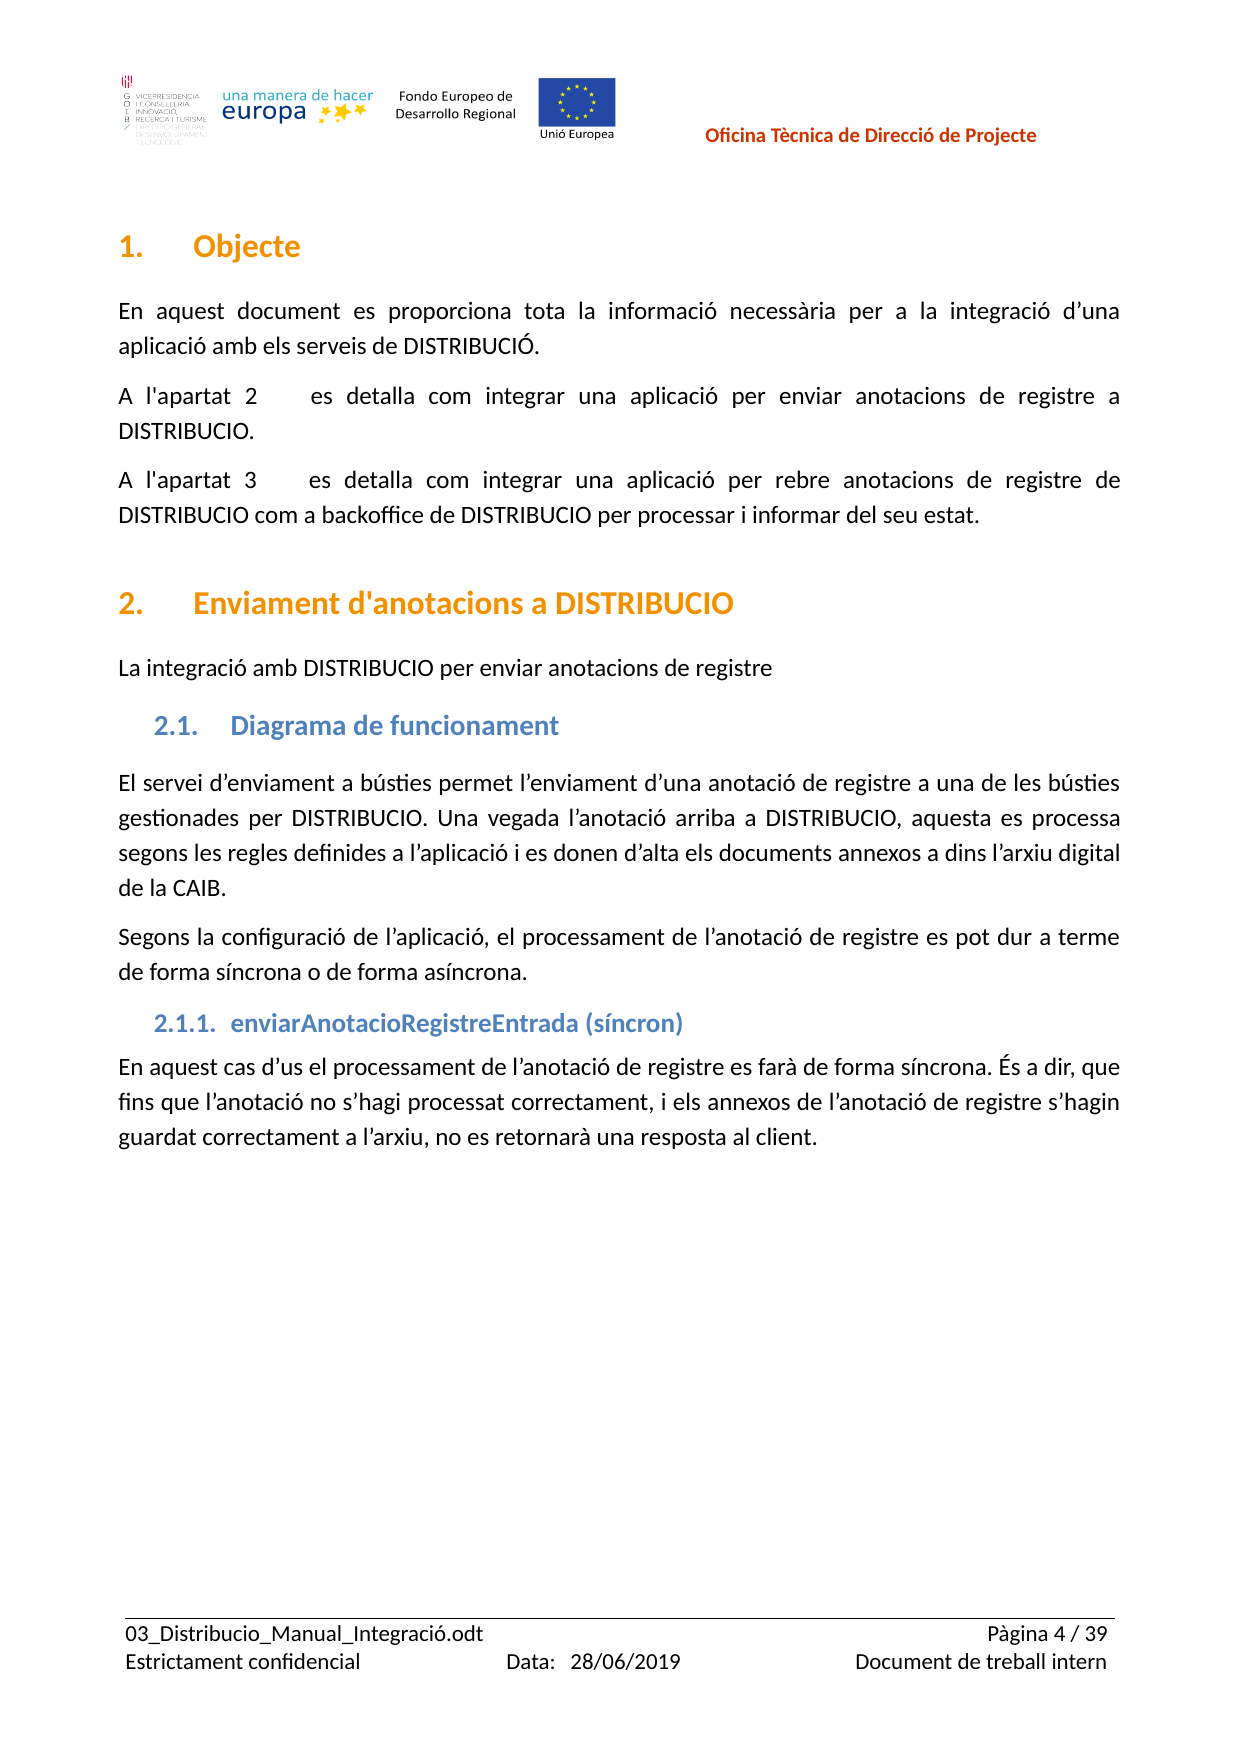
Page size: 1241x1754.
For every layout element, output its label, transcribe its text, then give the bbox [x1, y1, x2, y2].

text El servei d’enviament a bústies permet l’enviament d’una anotació de registre a una de les bústies gestionades per DISTRIBUCIO. Una vegada l’anotació arriba a DISTRIBUCIO, aquesta es processa segons les regles definides a l’aplicació i es donen d’alta els documents annexos a dins l’arxiu digital de la CAIB. [118, 767, 1122, 902]
subtitle enviarAnotacioRegistreEntrada (síncron) [153, 1006, 1122, 1039]
subtitle Enviament d'anotacions a DISTRIBUCIO [118, 582, 1122, 622]
text Segons la configuració de l’aplicació, el processament de l’anotació de registre es pot dur a terme de forma síncrona o de forma asíncrona. [118, 921, 1122, 987]
subtitle Objecte [118, 225, 1122, 266]
picture [219, 73, 621, 147]
text En aquest cas d’us el processament de l’anotació de registre es farà de forma síncrona. És a dir, que fins que l’anotació no s’hagi processat correctament, i els annexos de l’anotació de registre s’hagin guardat correctament a l’arxiu, no es retornarà una resposta al client. [118, 1051, 1122, 1152]
text A l'apartat 3 es detalla com integrar una aplicació per rebre anotacions de registre de DISTRIBUCIO com a backoffice de DISTRIBUCIO per processar i informar del seu estat. [118, 464, 1122, 530]
text La integració amb DISTRIBUCIO per enviar anotacions de registre [118, 652, 1122, 682]
picture [118, 73, 213, 147]
text A l'apartat 2 es detalla com integrar una aplicació per enviar anotacions de registre a DISTRIBUCIO. [118, 380, 1122, 445]
subtitle Diagrama de funcionament [153, 707, 1122, 743]
text En aquest document es proporciona tota la informació necessària per a la integració d’una aplicació amb els serveis de DISTRIBUCIÓ. [118, 295, 1122, 361]
